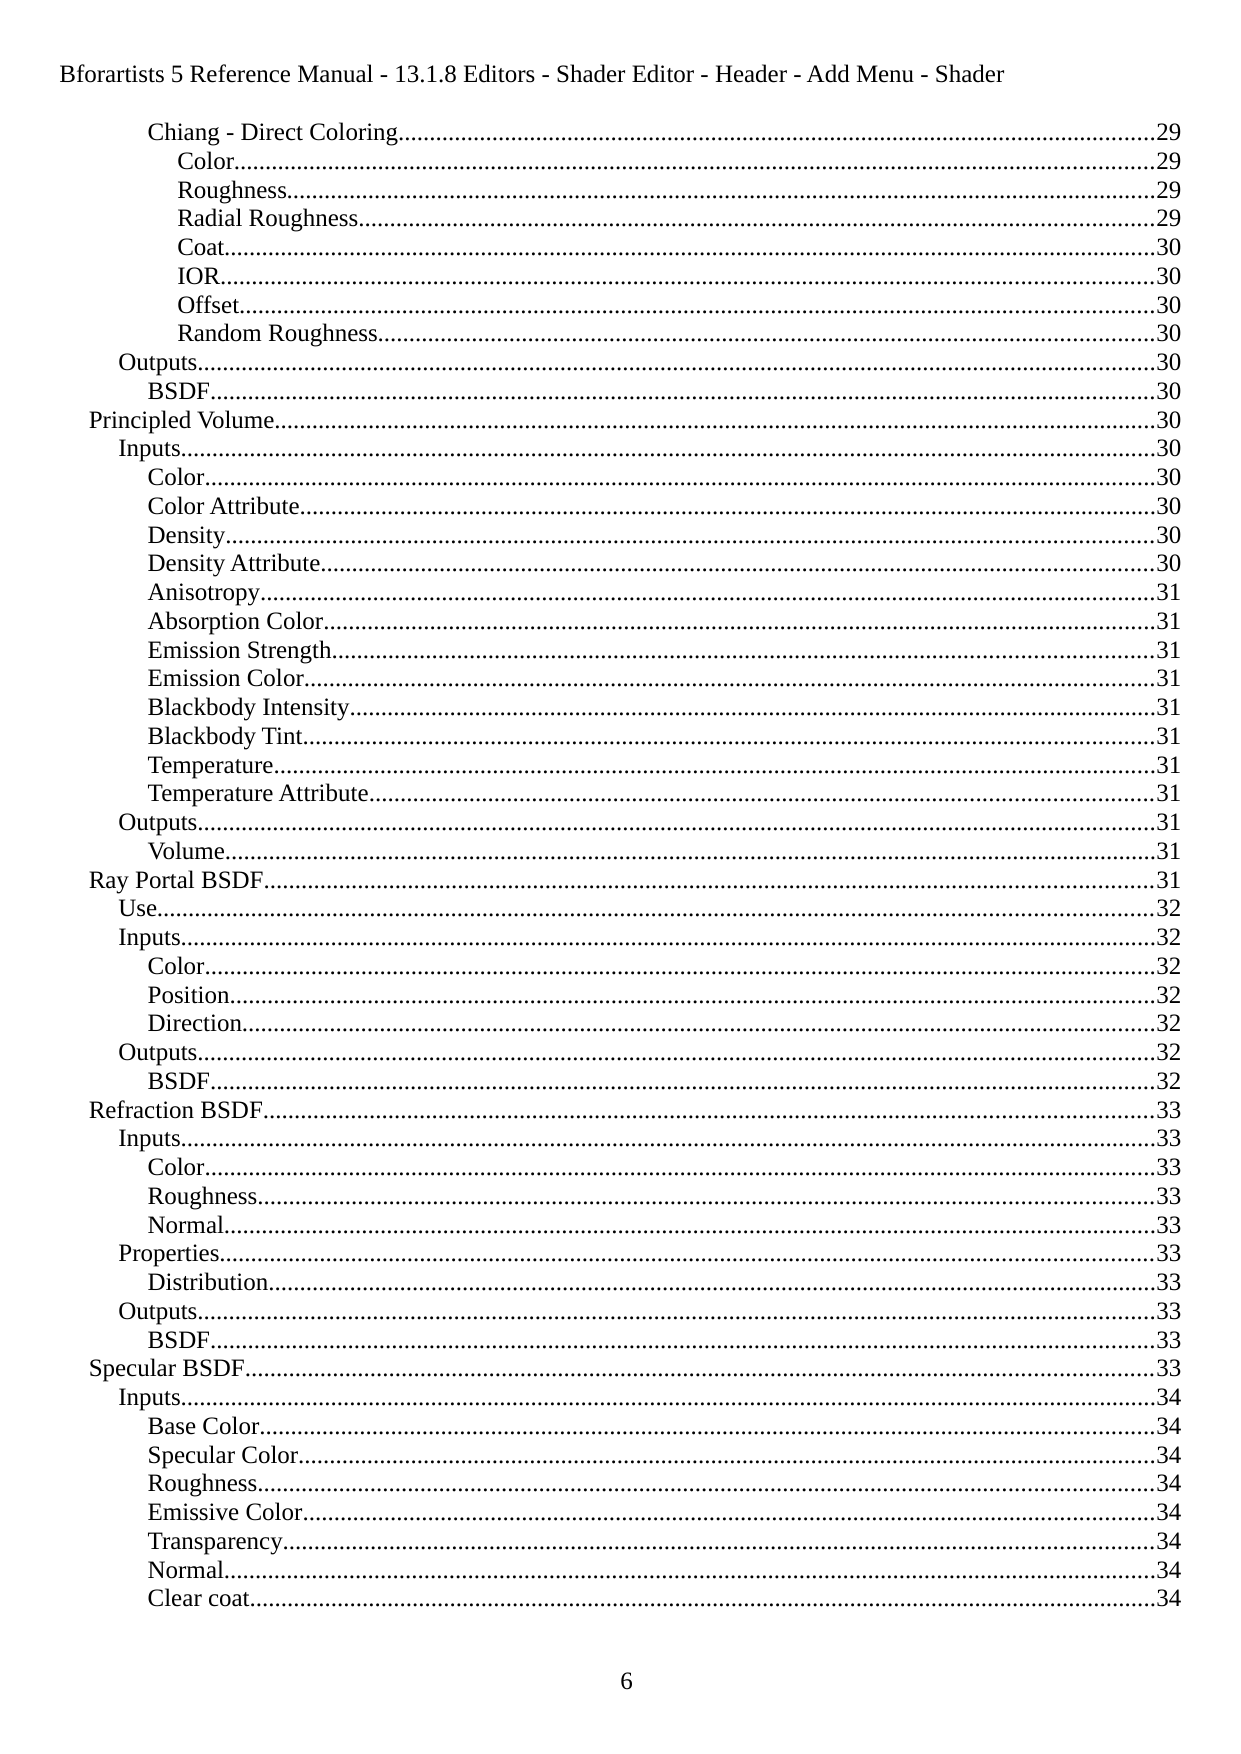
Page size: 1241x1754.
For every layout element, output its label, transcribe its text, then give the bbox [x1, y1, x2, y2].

text Use 32 [118, 893, 1181, 922]
text IOR 30 [177, 261, 1181, 290]
text Inputs 32 [118, 922, 1181, 951]
text Ray Portal BSDF 31 [88, 865, 1181, 893]
text Specular Color 34 [147, 1440, 1181, 1468]
text Roughness 29 [177, 175, 1181, 203]
text Radial Roughness 29 [177, 203, 1181, 232]
text BSDF 33 [147, 1325, 1181, 1353]
text Outputs 32 [118, 1037, 1181, 1066]
text Absorption Color 31 [147, 606, 1181, 635]
text Offset 30 [177, 290, 1181, 318]
text Inputs 34 [118, 1382, 1181, 1411]
text Blackbody Intensity 31 [147, 692, 1181, 721]
text Inputs 30 [118, 433, 1181, 462]
text Random Roughness 30 [177, 318, 1181, 347]
text Refraction BSDF 33 [88, 1095, 1181, 1123]
text Volume 31 [147, 836, 1181, 865]
text Outputs 33 [118, 1296, 1181, 1325]
text Transparency 34 [147, 1526, 1181, 1555]
text Specular BSDF 33 [88, 1353, 1181, 1382]
text Outputs 31 [118, 807, 1181, 836]
text BSDF 30 [147, 376, 1181, 405]
text Anisotropy 31 [147, 577, 1181, 606]
text Emission Strength 31 [147, 635, 1181, 663]
text BSDF 32 [147, 1066, 1181, 1095]
text Normal 34 [147, 1555, 1181, 1583]
text Emissive Color 34 [147, 1497, 1181, 1526]
text Inputs 33 [118, 1123, 1181, 1152]
text Coat 30 [177, 232, 1181, 261]
text Roughness 33 [147, 1181, 1181, 1210]
text Principled Volume 30 [88, 405, 1181, 433]
text Blackbody Tint 31 [147, 721, 1181, 750]
text Normal 33 [147, 1210, 1181, 1238]
text Temperature Attribute 31 [147, 778, 1181, 807]
text Position 32 [147, 980, 1181, 1008]
text Distribution 33 [147, 1267, 1181, 1296]
text Chiang - Direct Coloring 29 [147, 117, 1181, 146]
text Color 29 [177, 146, 1181, 175]
text Color 32 [147, 951, 1181, 980]
text Density Attribute 30 [147, 548, 1181, 577]
text Temperature 31 [147, 750, 1181, 778]
text Density 30 [147, 520, 1181, 548]
text Outputs 30 [118, 347, 1181, 376]
text Emission Color 31 [147, 663, 1181, 692]
text Clear coat 34 [147, 1583, 1181, 1612]
text Color 30 [147, 462, 1181, 491]
text Properties 33 [118, 1238, 1181, 1267]
text Color Attribute 30 [147, 491, 1181, 520]
text Roughness 34 [147, 1468, 1181, 1497]
text Direction 32 [147, 1008, 1181, 1037]
text Base Color 34 [147, 1411, 1181, 1440]
text Color 33 [147, 1152, 1181, 1181]
